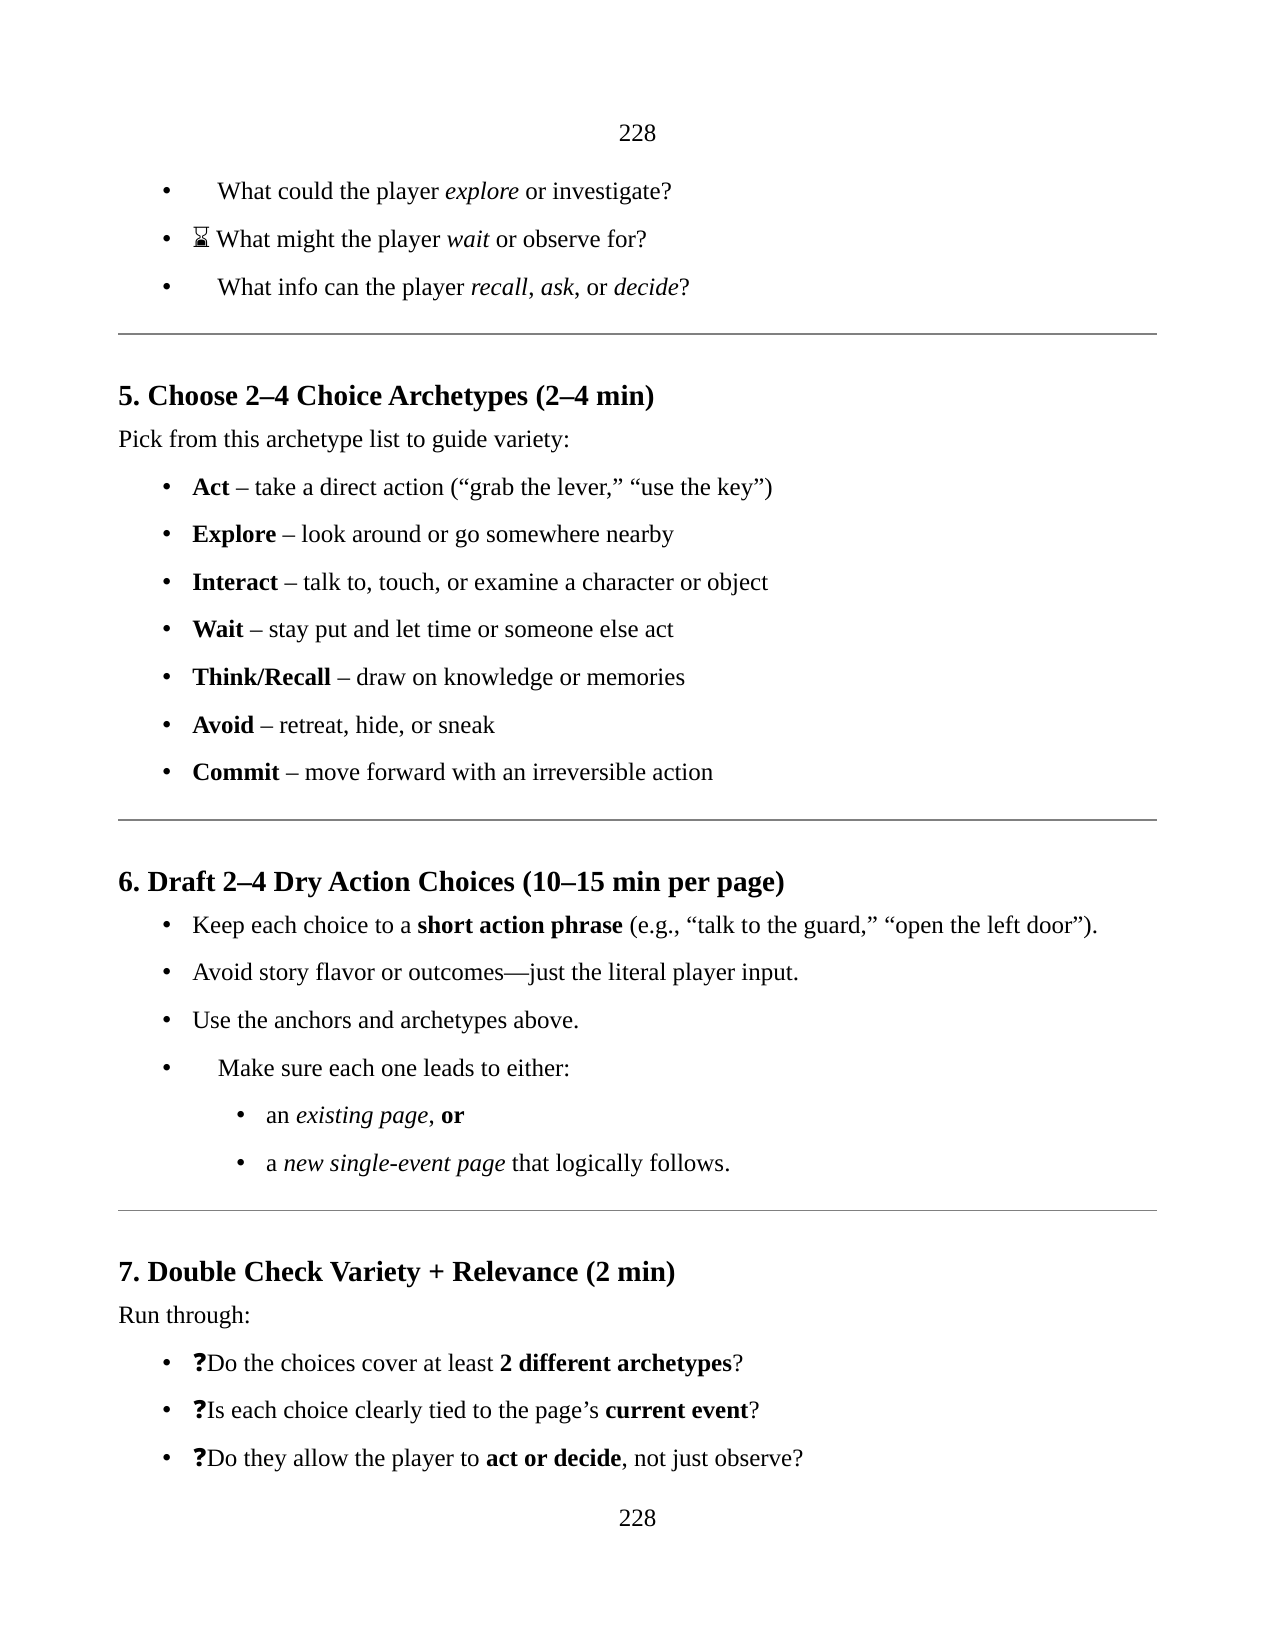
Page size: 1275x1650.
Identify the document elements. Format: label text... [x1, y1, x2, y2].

list Use the anchors and archetypes above. [162, 1005, 1157, 1034]
list ⌛ What might the player wait or observe for? [162, 224, 1157, 253]
list Avoid story flavor or outcomes—just the literal player input. [162, 957, 1157, 986]
list 🧭 What could the player explore or investigate? [162, 176, 1157, 205]
list Explore – look around or go somewhere nearby [162, 519, 1157, 548]
list Avoid – retreat, hide, or sneak [162, 710, 1157, 738]
subtitle 5. Choose 2–4 Choice Archetypes (2–4 min) [118, 378, 1157, 412]
list Keep each choice to a short action phrase (e.g., “talk to the guard,” “open the left door”). [162, 910, 1157, 938]
list an existing page, or [236, 1100, 1157, 1129]
subtitle 6. Draft 2–4 Dry Action Choices (10–15 min per page) [118, 864, 1157, 897]
list Think/Recall – draw on knowledge or memories [162, 662, 1157, 691]
list Commit – move forward with an irreversible action [162, 757, 1157, 786]
list Act – take a direct action (“grab the lever,” “use the key”) [162, 472, 1157, 500]
list ❓Do the choices cover at least 2 different archetypes? [162, 1348, 1157, 1377]
text Run through: [118, 1300, 1157, 1329]
list 💭 What info can the player recall, ask, or decide? [162, 272, 1157, 300]
list ✅ Make sure each one leads to either: [162, 1053, 1157, 1081]
list Interact – talk to, touch, or examine a character or object [162, 567, 1157, 596]
list ❓Do they allow the player to act or decide, not just observe? [162, 1443, 1157, 1472]
list ❓Is each choice clearly tied to the page’s current event? [162, 1396, 1157, 1424]
text Pick from this archetype list to guide variety: [118, 424, 1157, 453]
list Wait – stay put and let time or someone else act [162, 614, 1157, 643]
subtitle 7. Double Check Variety + Relevance (2 min) [118, 1254, 1157, 1288]
list a new single-event page that logically follows. [236, 1148, 1157, 1177]
